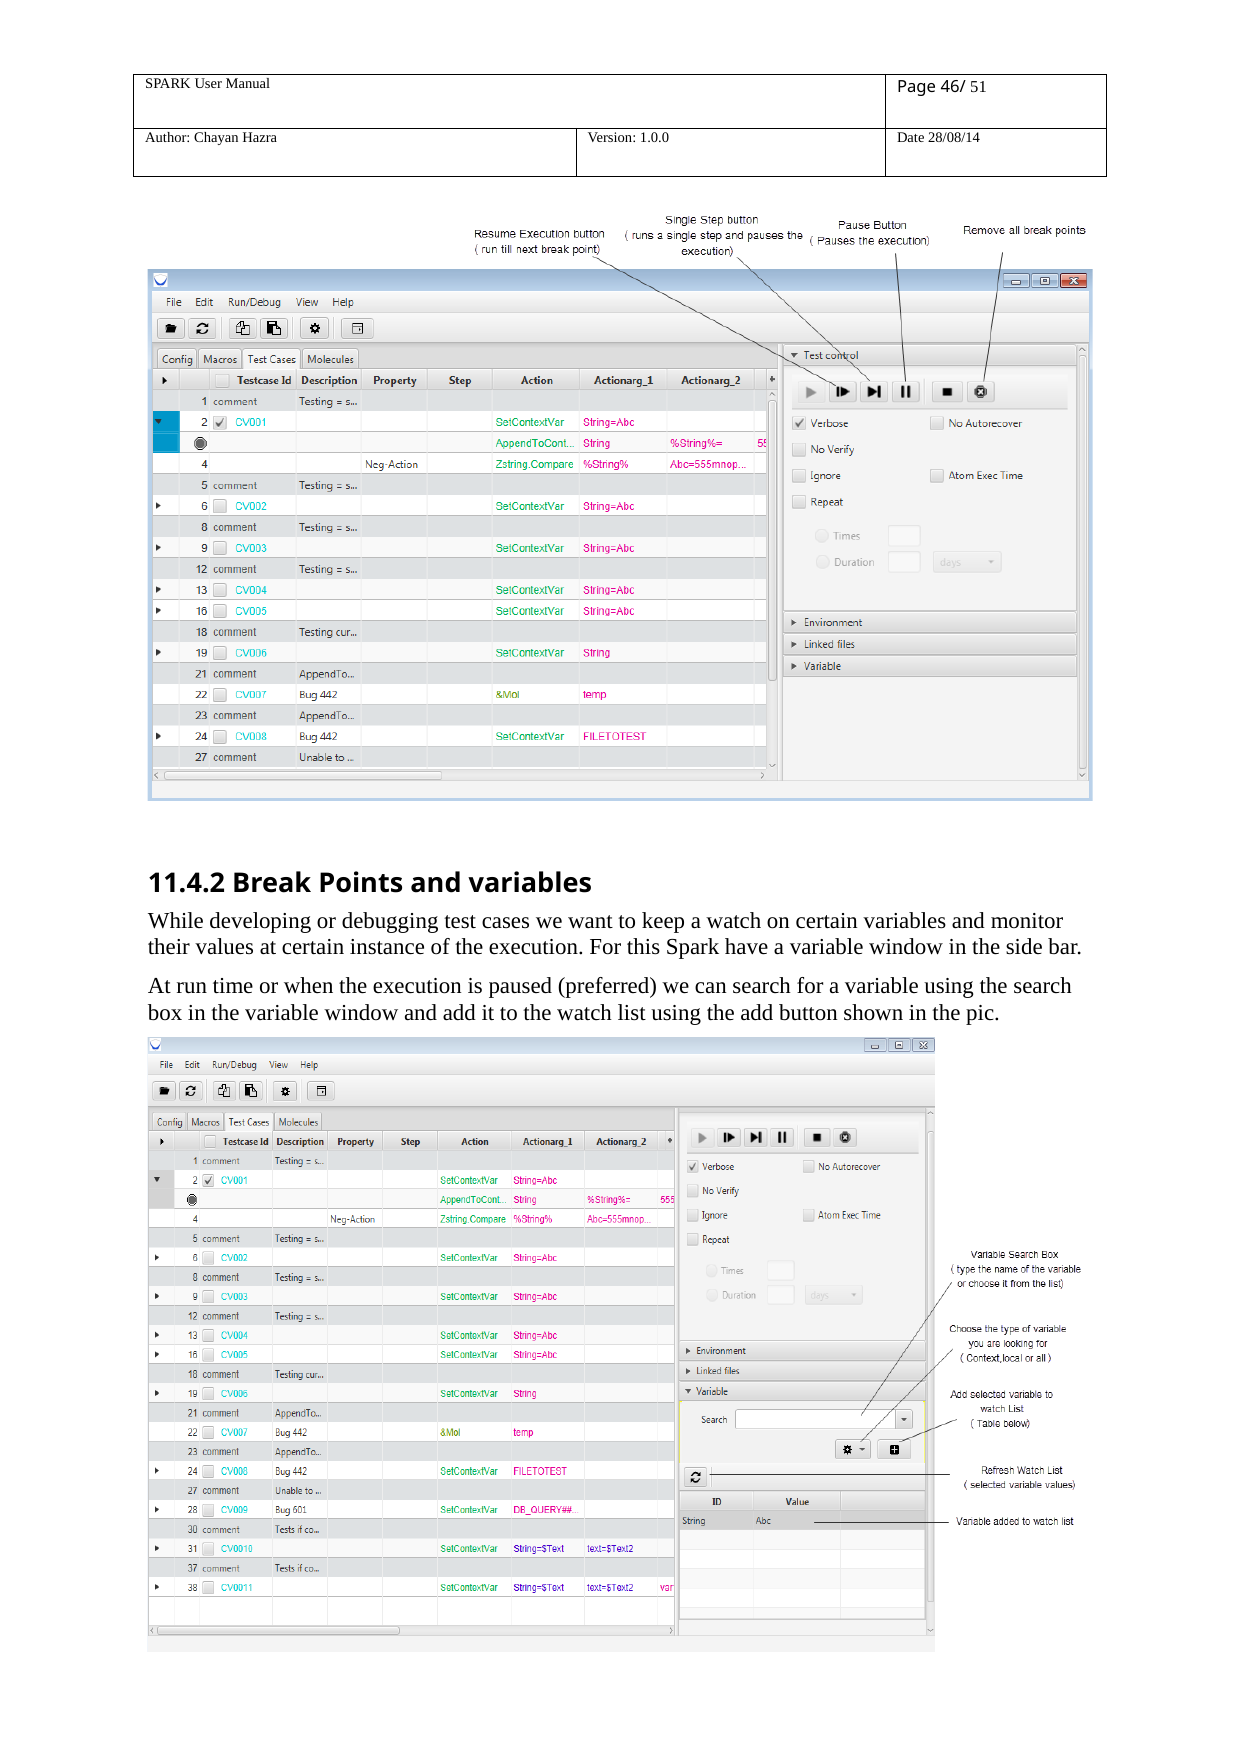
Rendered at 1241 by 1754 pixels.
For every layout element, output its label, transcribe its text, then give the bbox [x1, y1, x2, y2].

picture [147, 1037, 1093, 1652]
subtitle 11.4.2 Break Points and variables [148, 864, 1092, 901]
picture [147, 203, 1093, 801]
text At run time or when the execution is paused (preferred) we can search for a variable using the search box in the variable window and add it to the watch list using the add button shown in the pic. [148, 972, 1092, 1025]
text While developing or debugging test cases we want to keep a watch on certain variables and monitor their values at certain instance of the execution. For this Spark have a variable window in the side bar. [148, 907, 1092, 960]
